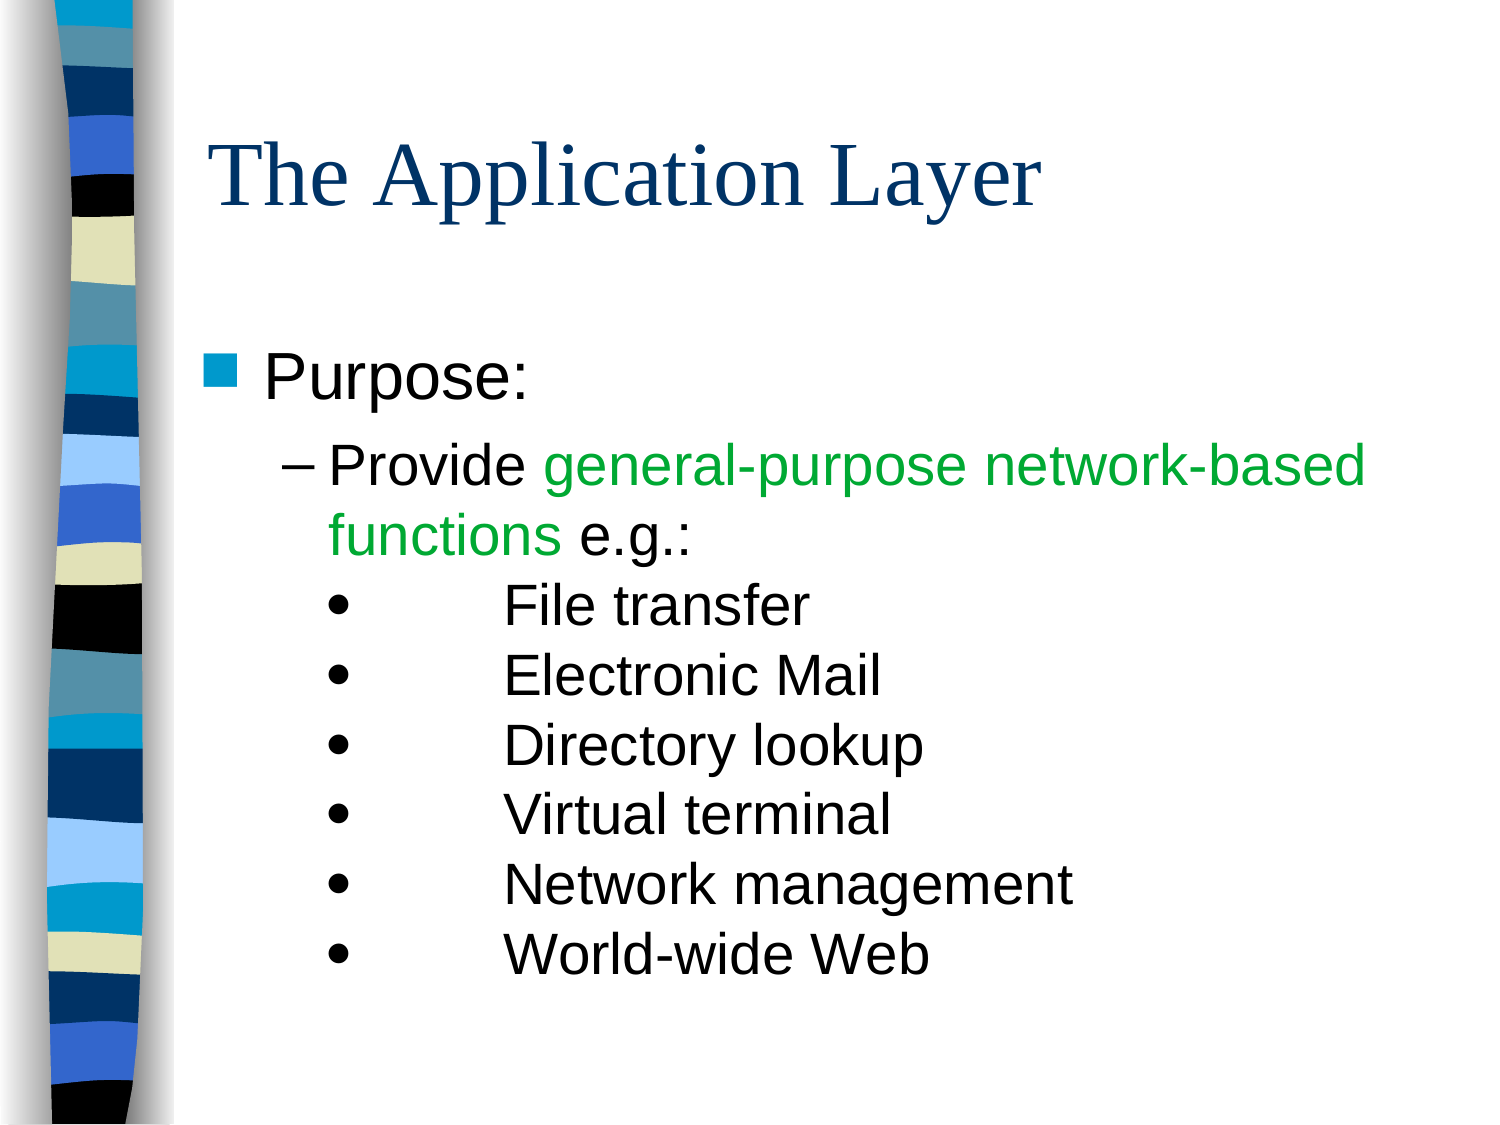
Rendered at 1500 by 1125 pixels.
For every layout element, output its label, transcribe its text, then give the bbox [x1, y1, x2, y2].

list Purpose: Provide general-purpose network-based functions e.g.:  File transfer  Electronic Mail  Directory lookup  Virtual terminal  Network management  World-wide Web [192, 324, 1468, 1000]
title The Application Layer [192, 74, 1468, 263]
